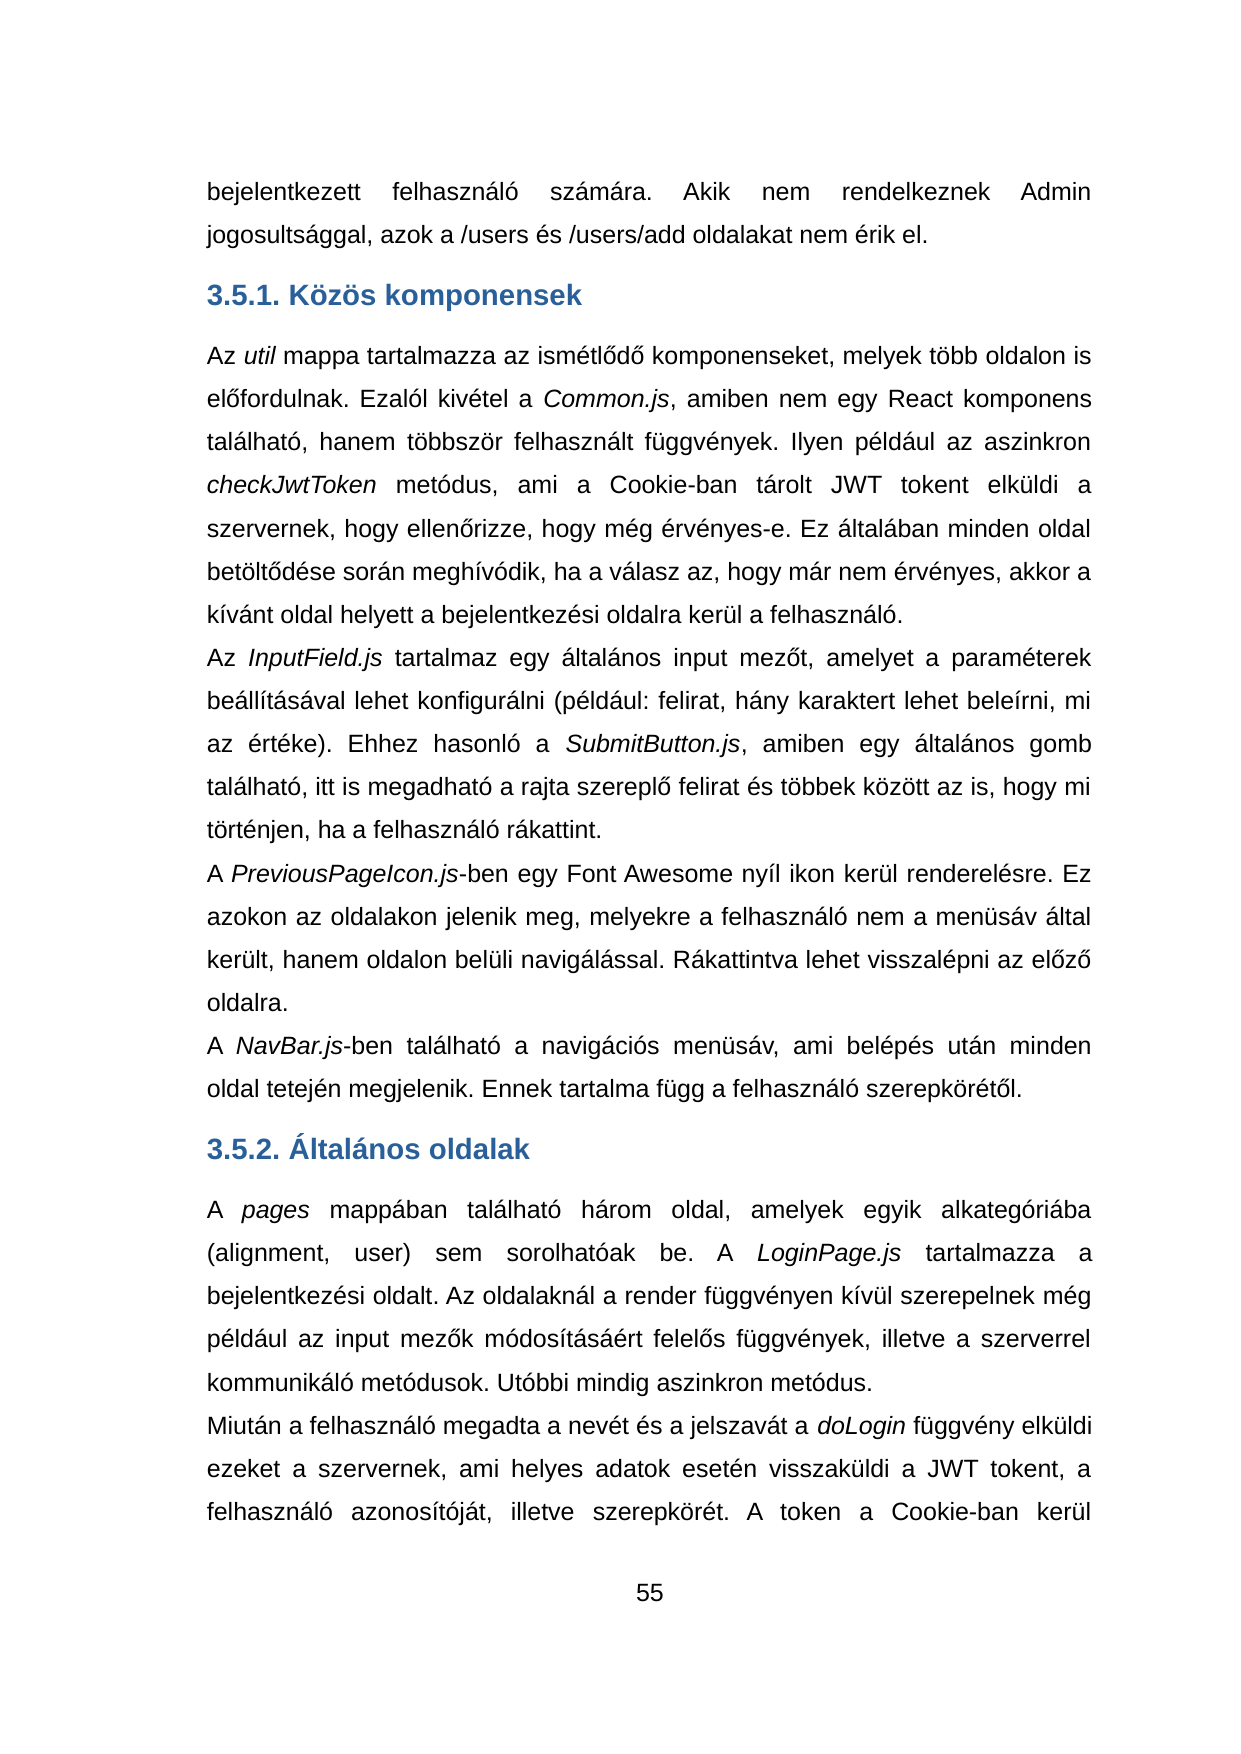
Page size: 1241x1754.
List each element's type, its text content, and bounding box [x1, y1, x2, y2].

subtitle Közös komponensek [207, 278, 1093, 312]
subtitle Általános oldalak [207, 1132, 1093, 1166]
text A PreviousPageIcon.js-ben egy Font Awesome nyíl ikon kerül renderelésre. Ez azokon az oldalakon jelenik meg, melyekre a felhasználó nem a menüsáv által került, hanem oldalon belüli navigálással. Rákattintva lehet visszalépni az előző oldalra. [207, 858, 1093, 1017]
text Az InputField.js tartalmaz egy általános input mezőt, amelyet a paraméterek beállításával lehet konfigurálni (például: felirat, hány karaktert lehet beleírni, mi az értéke). Ehhez hasonló a SubmitButton.js, amiben egy általános gomb található, itt is megadható a rajta szereplő felirat és többek között az is, hogy mi történjen, ha a felhasználó rákattint. [207, 643, 1093, 844]
text Az util mappa tartalmazza az ismétlődő komponenseket, melyek több oldalon is előfordulnak. Ezalól kivétel a Common.js, amiben nem egy React komponens található, hanem többször felhasznált függvények. Ilyen például az aszinkron checkJwtToken metódus, ami a Cookie-ban tárolt JWT tokent elküldi a szervernek, hogy ellenőrizze, hogy még érvényes-e. Ez általában minden oldal betöltődése során meghívódik, ha a válasz az, hogy már nem érvényes, akkor a kívánt oldal helyett a bejelentkezési oldalra kerül a felhasználó. [207, 341, 1093, 628]
text bejelentkezett felhasználó számára. Akik nem rendelkeznek Admin jogosultsággal, azok a /users és /users/add oldalakat nem érik el. [207, 177, 1093, 249]
text A NavBar.js-ben található a navigációs menüsáv, ami belépés után minden oldal tetején megjelenik. Ennek tartalma függ a felhasználó szerepkörétől. [207, 1031, 1093, 1103]
text Miután a felhasználó megadta a nevét és a jelszavát a doLogin függvény elküldi ezeket a szervernek, ami helyes adatok esetén visszaküldi a JWT tokent, a felhasználó azonosítóját, illetve szerepkörét. A token a Cookie-ban kerül [207, 1411, 1093, 1526]
text A pages mappában található három oldal, amelyek egyik alkategóriába (alignment, user) sem sorolhatóak be. A LoginPage.js tartalmazza a bejelentkezési oldalt. Az oldalaknál a render függvényen kívül szerepelnek még például az input mezők módosításáért felelős függvények, illetve a szerverrel kommunikáló metódusok. Utóbbi mindig aszinkron metódus. [207, 1195, 1093, 1396]
